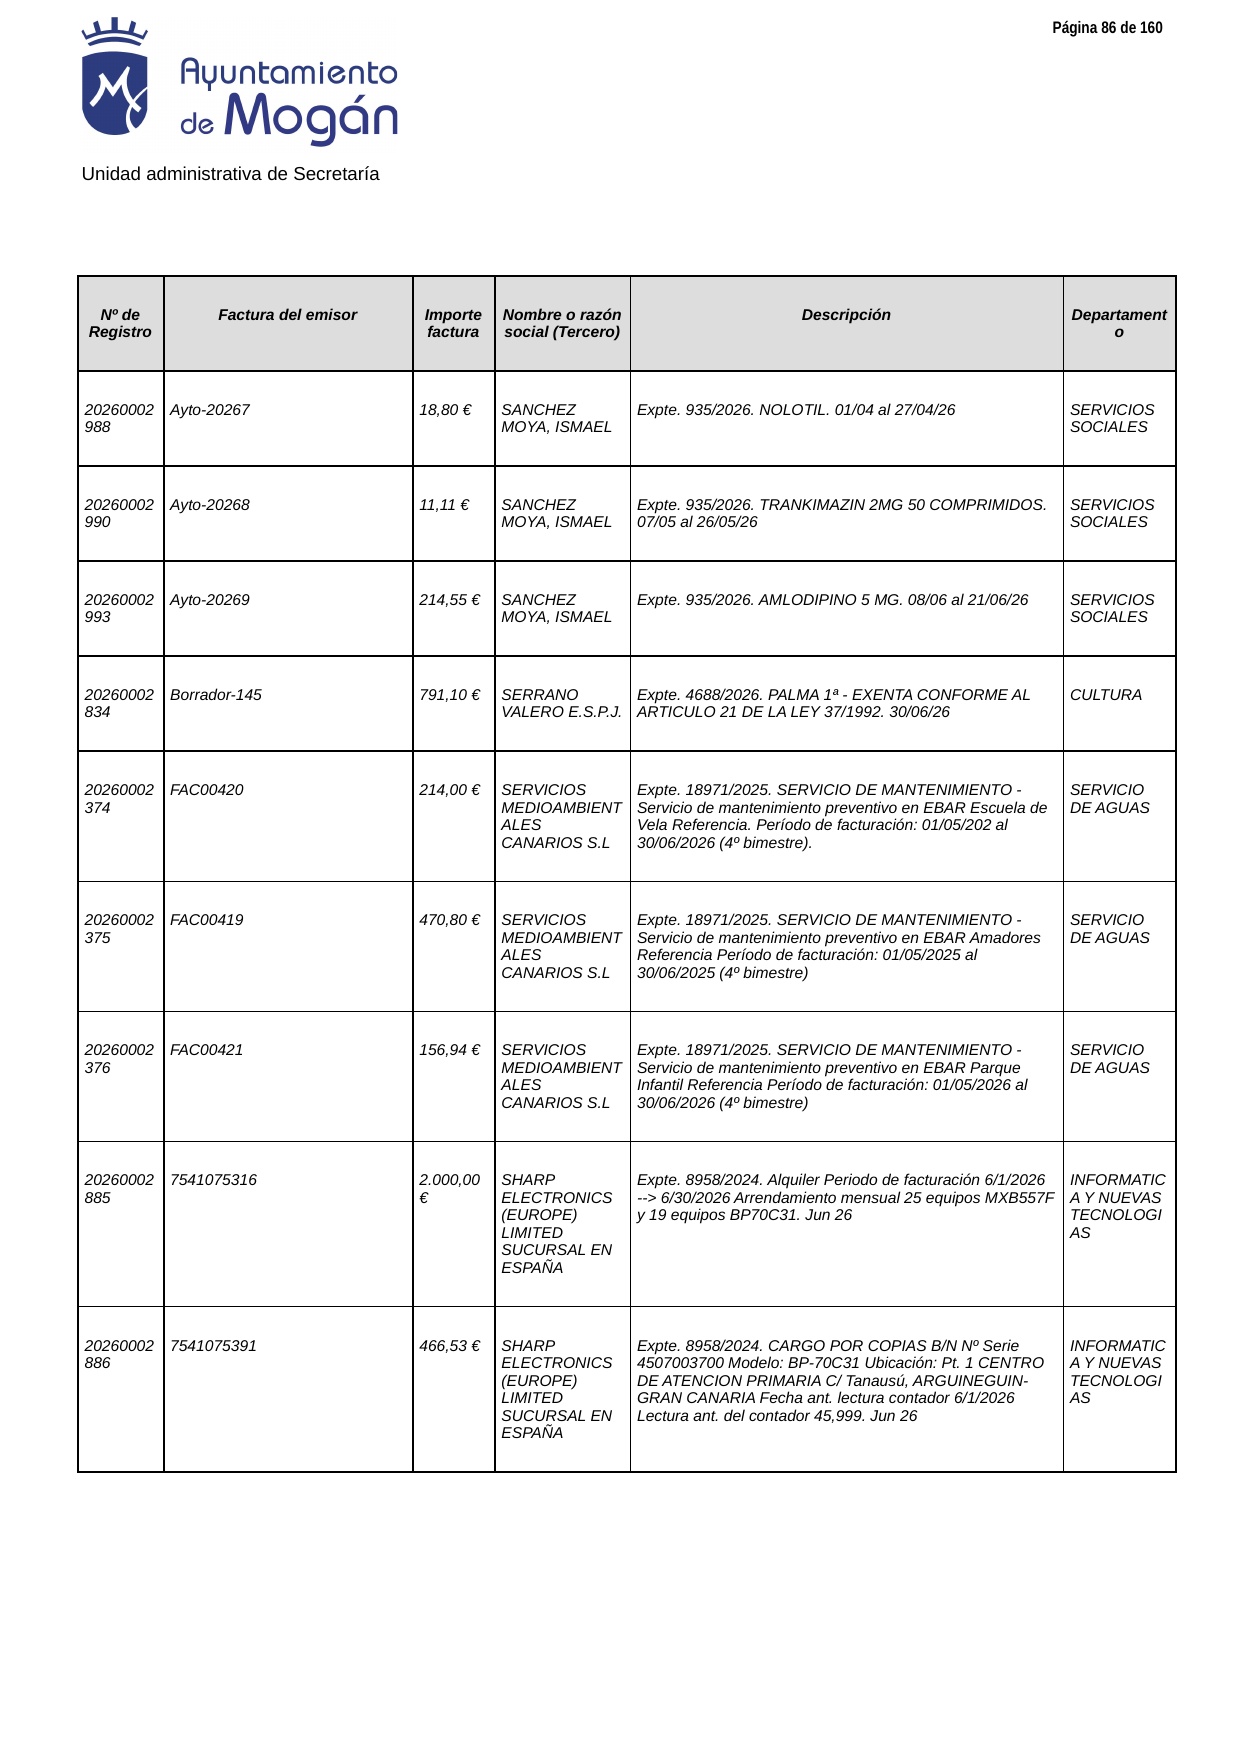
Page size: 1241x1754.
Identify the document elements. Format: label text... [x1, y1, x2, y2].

table_cell 2.000,00 € [414, 1142, 494, 1306]
table_cell 20260002885 [79, 1142, 163, 1306]
table_cell 156,94 € [414, 1012, 494, 1141]
table_cell SANCHEZ MOYA, ISMAEL [496, 467, 630, 560]
table_cell Expte. 935/2026. TRANKIMAZIN 2MG 50 COMPRIMIDOS. 07/05 al 26/05/26 [631, 467, 1063, 560]
table_cell SANCHEZ MOYA, ISMAEL [496, 372, 630, 465]
table_cell SERVICIOS MEDIOAMBIENTALES CANARIOS S.L [496, 882, 630, 1011]
table_cell INFORMATICA Y NUEVAS TECNOLOGIAS [1064, 1307, 1175, 1471]
table_cell SERVICIO DE AGUAS [1064, 882, 1175, 1011]
table_cell SERVICIOS SOCIALES [1064, 467, 1175, 560]
table_cell 20260002886 [79, 1307, 163, 1471]
table_cell FAC00421 [165, 1012, 412, 1141]
table_cell 20260002376 [79, 1012, 163, 1141]
table_cell 470,80 € [414, 882, 494, 1011]
table_cell Expte. 18971/2025. SERVICIO DE MANTENIMIENTO - Servicio de mantenimiento preventivo en EBAR Parque Infantil Referencia Período de facturación: 01/05/2026 al 30/06/2026 (4º bimestre) [631, 1012, 1063, 1141]
table_cell 18,80 € [414, 372, 494, 465]
table_header Factura del emisor [165, 277, 412, 370]
table_cell Ayto-20267 [165, 372, 412, 465]
table_cell Expte. 18971/2025. SERVICIO DE MANTENIMIENTO - Servicio de mantenimiento preventivo en EBAR Amadores Referencia Período de facturación: 01/05/2025 al 30/06/2025 (4º bimestre) [631, 882, 1063, 1011]
table_cell Expte. 8958/2024. CARGO POR COPIAS B/N Nº Serie 4507003700 Modelo: BP-70C31 Ubicación: Pt. 1 CENTRO DE ATENCION PRIMARIA C/ Tanausú, ARGUINEGUIN-GRAN CANARIA Fecha ant. lectura contador 6/1/2026 Lectura ant. del contador 45,999. Jun 26 [631, 1307, 1063, 1471]
table_cell 20260002374 [79, 752, 163, 881]
table_header Nº de Registro [79, 277, 163, 370]
picture [81, 17, 398, 153]
table_header Importe factura [414, 277, 494, 370]
table_cell Expte. 8958/2024. Alquiler Periodo de facturación 6/1/2026 --> 6/30/2026 Arrendamiento mensual 25 equipos MXB557F y 19 equipos BP70C31. Jun 26 [631, 1142, 1063, 1306]
table_cell Expte. 18971/2025. SERVICIO DE MANTENIMIENTO - Servicio de mantenimiento preventivo en EBAR Escuela de Vela Referencia. Período de facturación: 01/05/202 al 30/06/2026 (4º bimestre). [631, 752, 1063, 881]
table_cell 7541075316 [165, 1142, 412, 1306]
table_cell Borrador-145 [165, 657, 412, 750]
table_cell 20260002993 [79, 562, 163, 655]
table_cell SERVICIOS MEDIOAMBIENTALES CANARIOS S.L [496, 752, 630, 881]
table_cell Ayto-20268 [165, 467, 412, 560]
table_cell SERVICIOS SOCIALES [1064, 372, 1175, 465]
table_cell INFORMATICA Y NUEVAS TECNOLOGIAS [1064, 1142, 1175, 1306]
table_cell 11,11 € [414, 467, 494, 560]
table_cell 20260002988 [79, 372, 163, 465]
table_cell 214,00 € [414, 752, 494, 881]
table_header Departamento [1064, 277, 1175, 370]
table_cell 20260002990 [79, 467, 163, 560]
table_cell SERVICIOS SOCIALES [1064, 562, 1175, 655]
table_cell FAC00420 [165, 752, 412, 881]
table_header Nombre o razón social (Tercero) [496, 277, 630, 370]
table_cell SHARP ELECTRONICS (EUROPE) LIMITED SUCURSAL EN ESPAÑA [496, 1142, 630, 1306]
table_header Descripción [631, 277, 1063, 370]
table_cell 20260002834 [79, 657, 163, 750]
table_cell Expte. 4688/2026. PALMA 1ª - EXENTA CONFORME AL ARTICULO 21 DE LA LEY 37/1992. 30/06/26 [631, 657, 1063, 750]
table_cell SANCHEZ MOYA, ISMAEL [496, 562, 630, 655]
table_cell SERRANO VALERO E.S.P.J. [496, 657, 630, 750]
table_cell Ayto-20269 [165, 562, 412, 655]
table_cell 214,55 € [414, 562, 494, 655]
table_cell FAC00419 [165, 882, 412, 1011]
table_cell SERVICIO DE AGUAS [1064, 1012, 1175, 1141]
table_cell 466,53 € [414, 1307, 494, 1471]
table_cell 20260002375 [79, 882, 163, 1011]
table_cell SERVICIO DE AGUAS [1064, 752, 1175, 881]
table_cell 7541075391 [165, 1307, 412, 1471]
table_cell SERVICIOS MEDIOAMBIENTALES CANARIOS S.L [496, 1012, 630, 1141]
table_cell Expte. 935/2026. AMLODIPINO 5 MG. 08/06 al 21/06/26 [631, 562, 1063, 655]
table_cell 791,10 € [414, 657, 494, 750]
table_cell Expte. 935/2026. NOLOTIL. 01/04 al 27/04/26 [631, 372, 1063, 465]
table_cell CULTURA [1064, 657, 1175, 750]
table_cell SHARP ELECTRONICS (EUROPE) LIMITED SUCURSAL EN ESPAÑA [496, 1307, 630, 1471]
